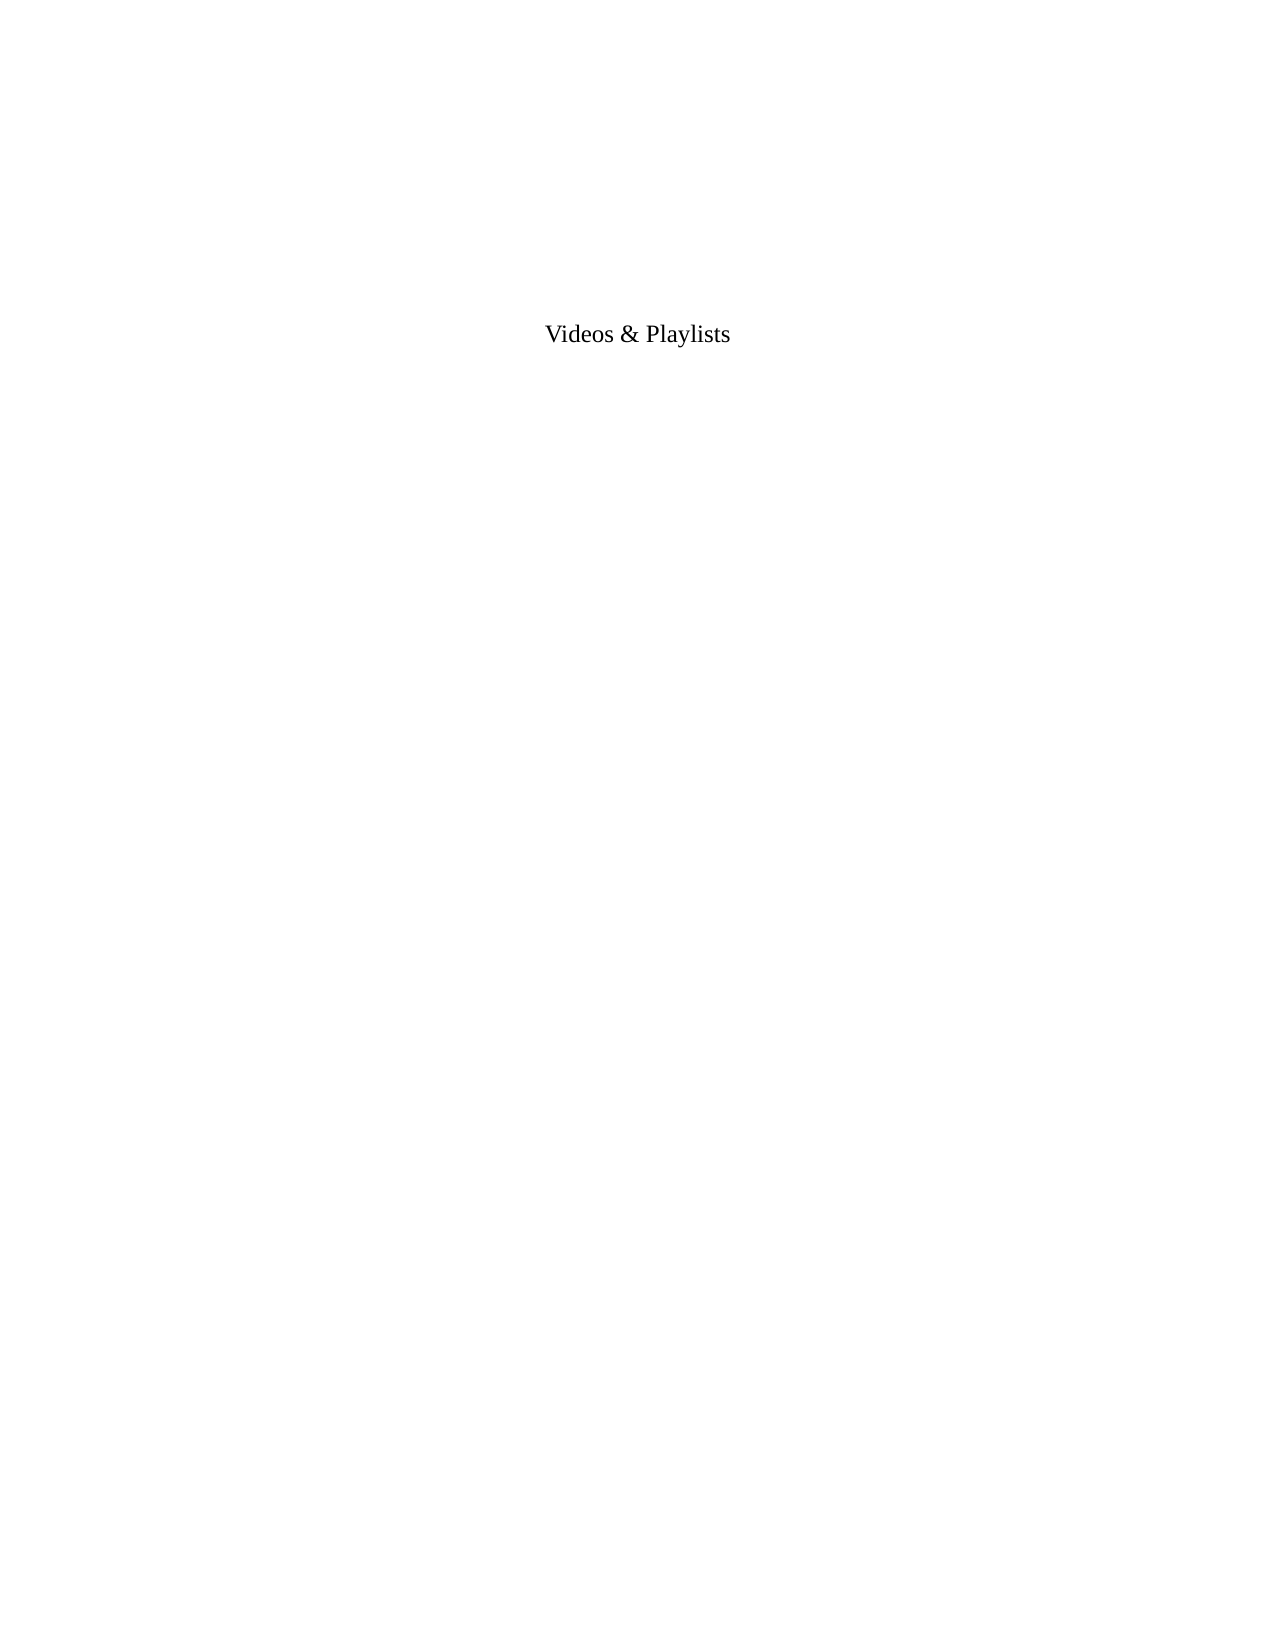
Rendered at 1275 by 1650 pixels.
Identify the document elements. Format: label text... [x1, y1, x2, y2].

table_cell [464, 118, 811, 147]
table_cell [464, 147, 811, 176]
table_cell [811, 233, 1157, 262]
table_cell [464, 176, 811, 204]
table_cell [811, 204, 1157, 233]
table_cell [464, 262, 811, 291]
text Videos & Playlists [118, 319, 1157, 348]
table_cell [118, 204, 464, 233]
table_cell [811, 118, 1157, 147]
table_cell [811, 262, 1157, 291]
table_cell [464, 204, 811, 233]
table_cell [118, 176, 464, 204]
table_cell [811, 176, 1157, 204]
table_cell [811, 147, 1157, 176]
table_cell [118, 262, 464, 291]
table_cell [118, 147, 464, 176]
table_cell [118, 118, 464, 147]
table_cell [464, 233, 811, 262]
table_cell [118, 233, 464, 262]
